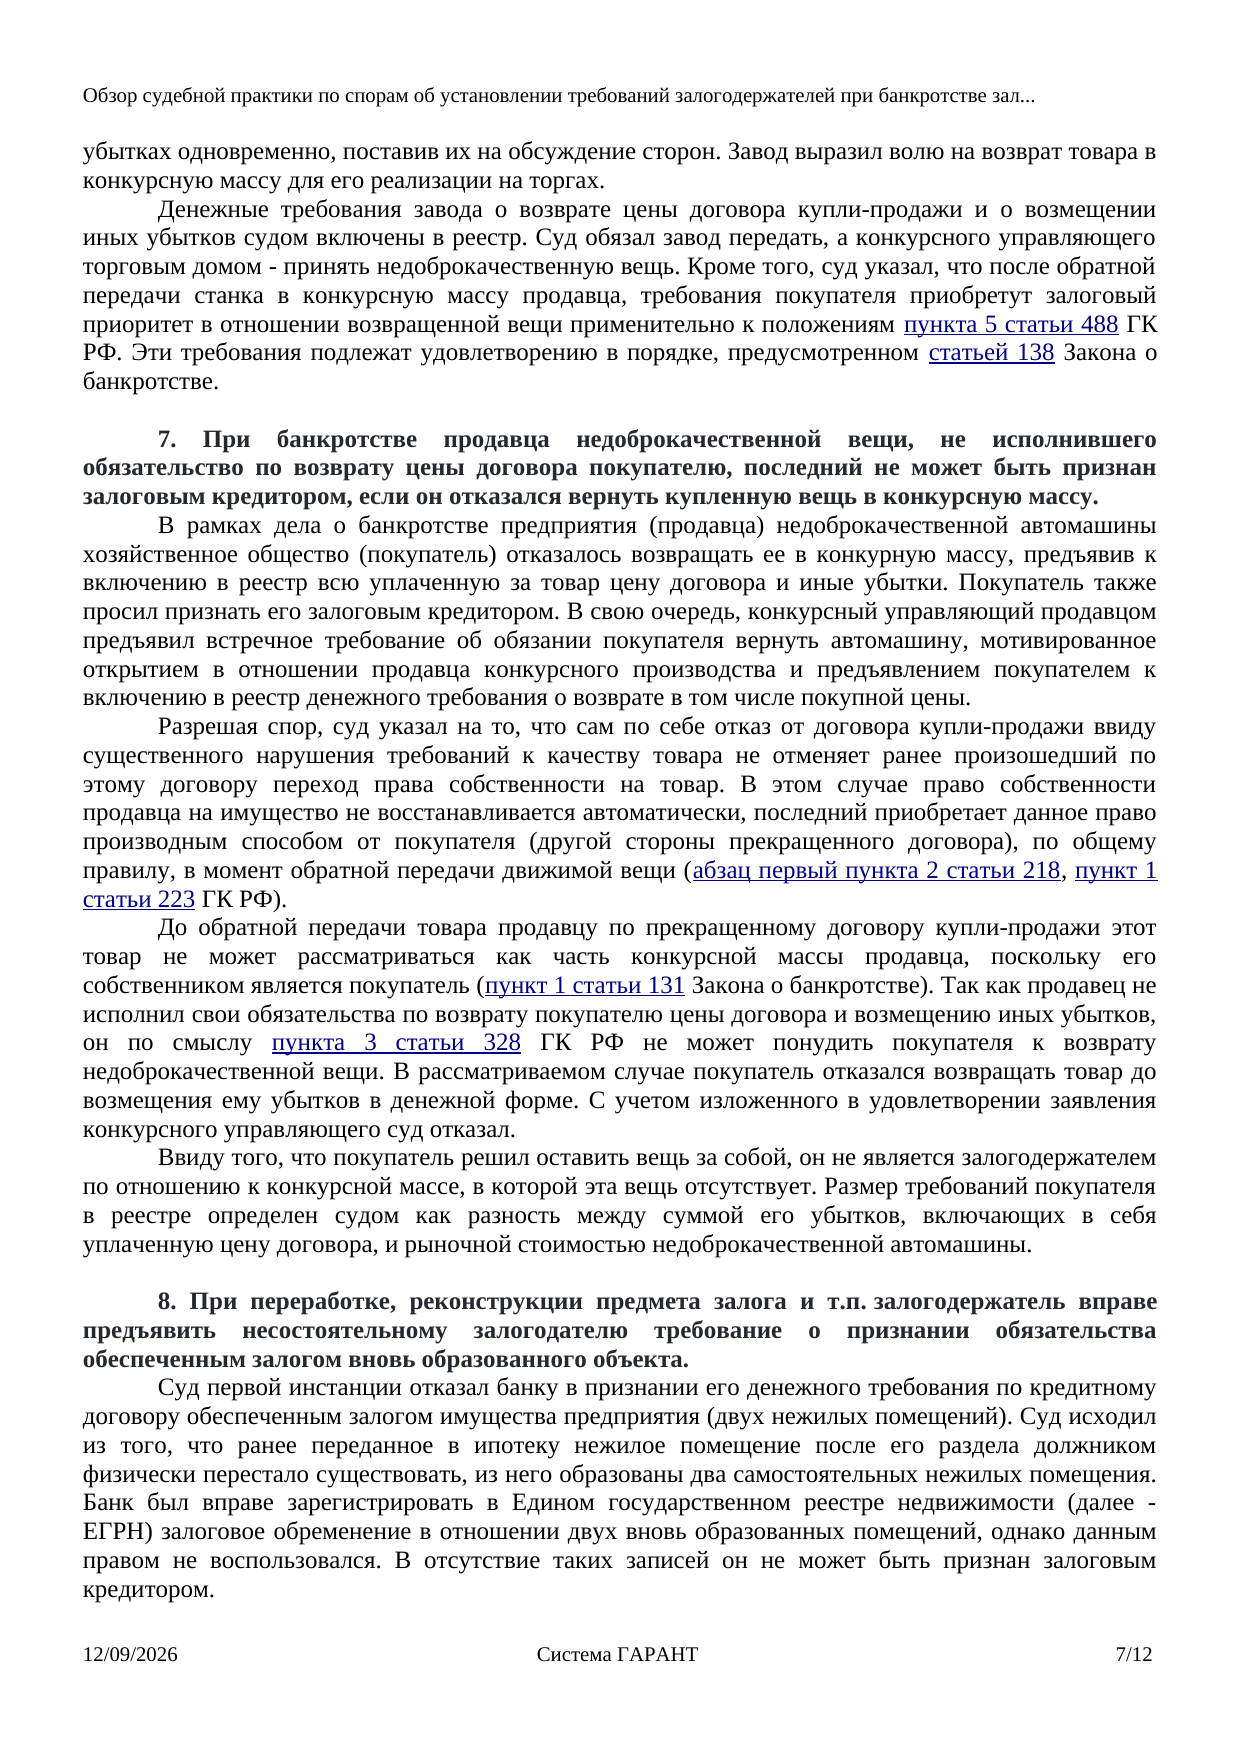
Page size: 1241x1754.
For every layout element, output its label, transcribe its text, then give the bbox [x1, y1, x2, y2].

text 8. При переработке, реконструкции предмета залога и т.п. залогодержатель вправе предъявить несостоятельному залогодателю требование о признании обязательства обеспеченным залогом вновь образованного объекта. [83, 1286, 1157, 1372]
text 7. При банкротстве продавца недоброкачественной вещи, не исполнившего обязательство по возврату цены договора покупателю, последний не может быть признан залоговым кредитором, если он отказался вернуть купленную вещь в конкурсную массу. [83, 424, 1157, 510]
text В рамках дела о банкротстве предприятия (продавца) недоброкачественной автомашины хозяйственное общество (покупатель) отказалось возвращать ее в конкурную массу, предъявив к включению в реестр всю уплаченную за товар цену договора и иные убытки. Покупатель также просил признать его залоговым кредитором. В свою очередь, конкурсный управляющий продавцом предъявил встречное требование об обязании покупателя вернуть автомашину, мотивированное открытием в отношении продавца конкурсного производства и предъявлением покупателем к включению в реестр денежного требования о возврате в том числе покупной цены. [83, 510, 1157, 711]
text Ввиду того, что покупатель решил оставить вещь за собой, он не является залогодержателем по отношению к конкурсной массе, в которой эта вещь отсутствует. Размер требований покупателя в реестре определен судом как разность между суммой его убытков, включающих в себя уплаченную цену договора, и рыночной стоимостью недоброкачественной автомашины. [83, 1142, 1157, 1257]
text Денежные требования завода о возврате цены договора купли-продажи и о возмещении иных убытков судом включены в реестр. Суд обязал завод передать, а конкурсного управляющего торговым домом - принять недоброкачественную вещь. Кроме того, суд указал, что после обратной передачи станка в конкурсную массу продавца, требования покупателя приобретут залоговый приоритет в отношении возвращенной вещи применительно к положениям пункта 5 статьи 488 ГК РФ. Эти требования подлежат удовлетворению в порядке, предусмотренном статьей 138 Закона о банкротстве. [83, 194, 1157, 395]
text Суд первой инстанции отказал банку в признании его денежного требования по кредитному договору обеспеченным залогом имущества предприятия (двух нежилых помещений). Суд исходил из того, что ранее переданное в ипотеку нежилое помещение после его раздела должником физически перестало существовать, из него образованы два самостоятельных нежилых помещения. Банк был вправе зарегистрировать в Едином государственном реестре недвижимости (далее - ЕГРН) залоговое обременение в отношении двух вновь образованных помещений, однако данным правом не воспользовался. В отсутствие таких записей он не может быть признан залоговым кредитором. [83, 1372, 1157, 1602]
text убытках одновременно, поставив их на обсуждение сторон. Завод выразил волю на возврат товара в конкурсную массу для его реализации на торгах. [83, 136, 1157, 194]
text До обратной передачи товара продавцу по прекращенному договору купли-продажи этот товар не может рассматриваться как часть конкурсной массы продавца, поскольку его собственником является покупатель (пункт 1 статьи 131 Закона о банкротстве). Так как продавец не исполнил свои обязательства по возврату покупателю цены договора и возмещению иных убытков, он по смыслу пункта 3 статьи 328 ГК РФ не может понудить покупателя к возврату недоброкачественной вещи. В рассматриваемом случае покупатель отказался возвращать товар до возмещения ему убытков в денежной форме. С учетом изложенного в удовлетворении заявления конкурсного управляющего суд отказал. [83, 912, 1157, 1142]
text Разрешая спор, суд указал на то, что сам по себе отказ от договора купли-продажи ввиду существенного нарушения требований к качеству товара не отменяет ранее произошедший по этому договору переход права собственности на товар. В этом случае право собственности продавца на имущество не восстанавливается автоматически, последний приобретает данное право производным способом от покупателя (другой стороны прекращенного договора), по общему правилу, в момент обратной передачи движимой вещи (абзац первый пункта 2 статьи 218, пункт 1 статьи 223 ГК РФ). [83, 711, 1157, 912]
